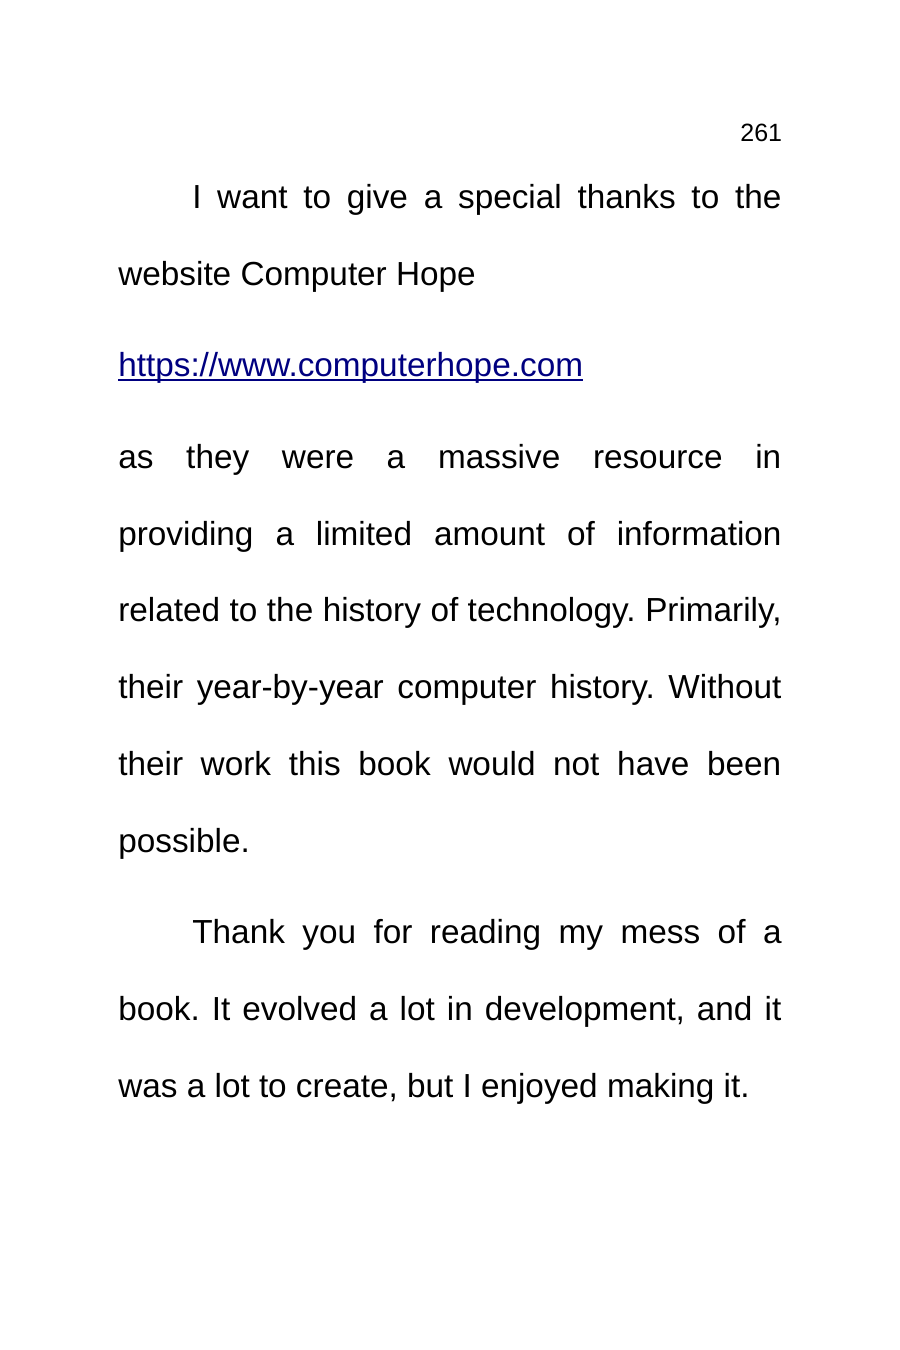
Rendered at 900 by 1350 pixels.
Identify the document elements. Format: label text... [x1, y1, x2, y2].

text I want to give a special thanks to the website Computer Hope [118, 177, 782, 292]
text https://www.computerhope.com [118, 345, 782, 384]
text Thank you for reading my mess of a book. It evolved a lot in development, and it was a lot to create, but I enjoyed making it. [118, 912, 782, 1105]
text as they were a massive resource in providing a limited amount of information related to the history of technology. Primarily, their year-by-year computer history. Without their work this book would not have been possible. [118, 437, 782, 859]
